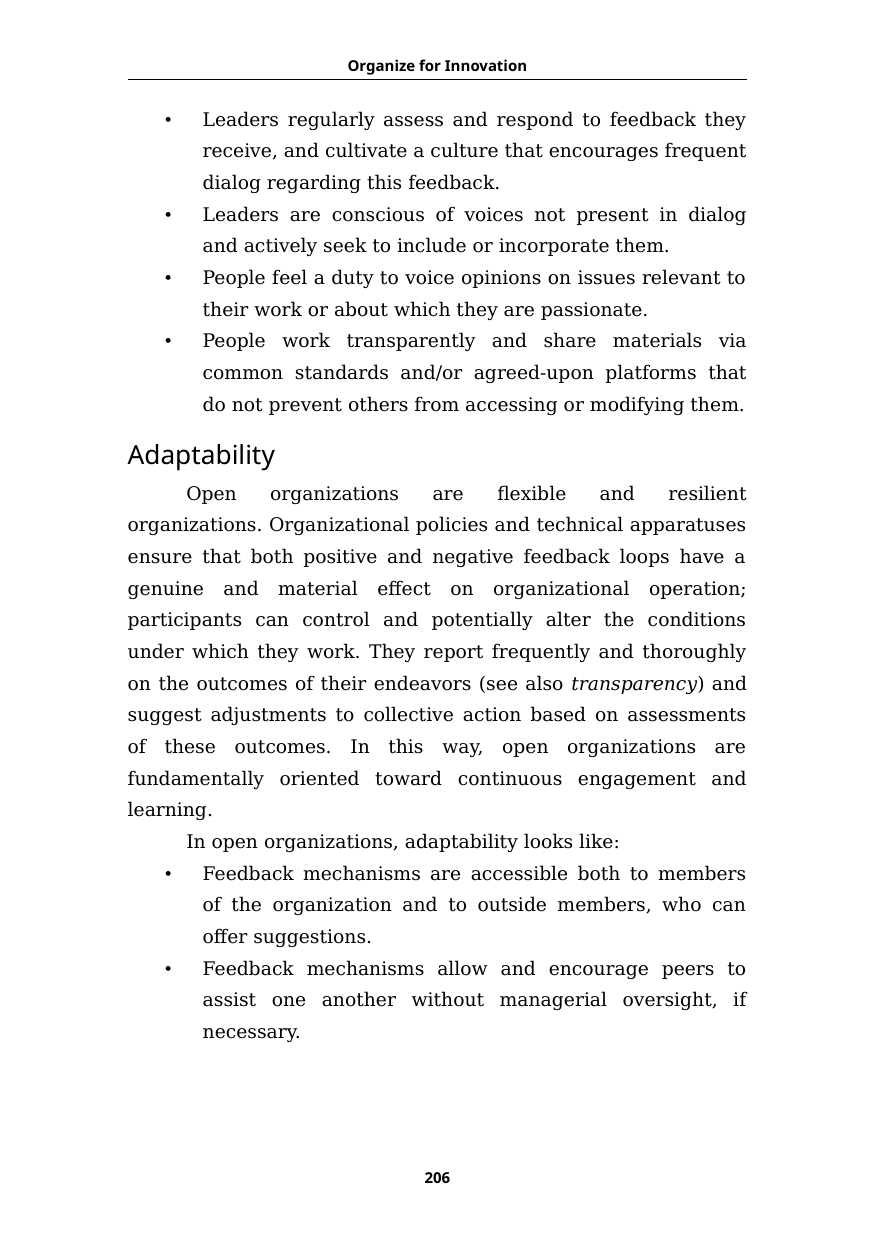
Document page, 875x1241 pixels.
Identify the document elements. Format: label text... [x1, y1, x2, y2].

list Leaders are conscious of voices not present in dialog and actively seek to include or incorporate them. [165, 204, 747, 257]
list Feedback mechanisms are accessible both to members of the organization and to outside members, who can offer suggestions. [165, 863, 747, 948]
list People feel a duty to voice opinions on issues relevant to their work or about which they are passionate. [165, 267, 747, 321]
subtitle Adaptability [127, 440, 747, 470]
list People work transparently and share materials via common standards and/or agreed-upon platforms that do not prevent others from accessing or modifying them. [165, 330, 747, 416]
list Feedback mechanisms allow and encourage peers to assist one another without managerial oversight, if necessary. [165, 958, 747, 1043]
list Leaders regularly assess and respond to feedback they receive, and cultivate a culture that encourages frequent dialog regarding this feedback. [165, 109, 747, 194]
text In open organizations, adaptability looks like: [127, 831, 747, 853]
text Open organizations are flexible and resilient organizations. Organizational policies and technical apparatuses ensure that both positive and negative feedback loops have a genuine and material effect on organizational operation; participants can control and potentially alter the conditions under which they work. They report frequently and thoroughly on the outcomes of their endeavors (see also transparency) and suggest adjustments to collective action based on assessments of these outcomes. In this way, open organizations are fundamentally oriented toward continuous engagement and learning. [127, 483, 747, 821]
